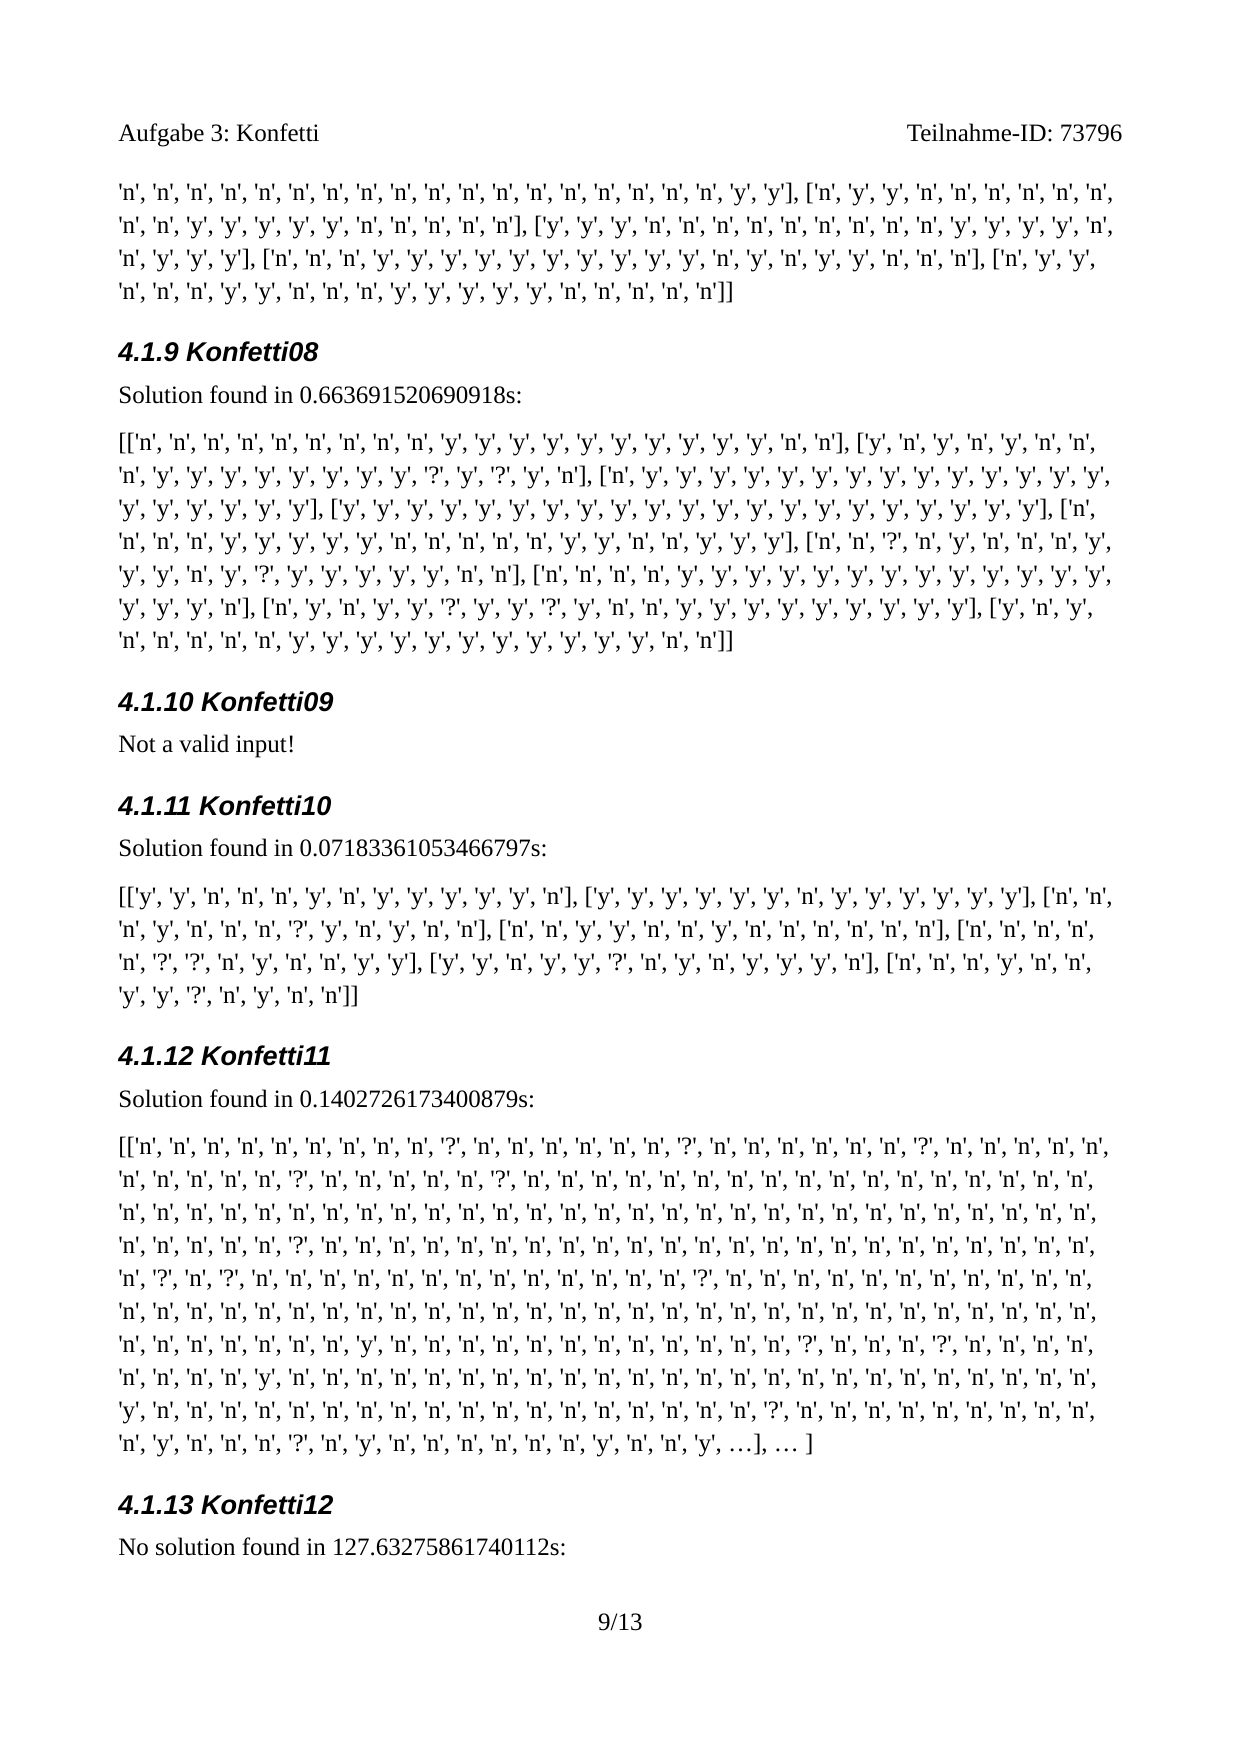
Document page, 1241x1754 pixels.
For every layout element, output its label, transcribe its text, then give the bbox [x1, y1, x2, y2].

text [['y', 'y', 'n', 'n', 'n', 'y', 'n', 'y', 'y', 'y', 'y', 'y', 'n'], ['y', 'y', 'y', 'y', 'y', 'y', 'n', 'y', 'y', 'y', 'y', 'y', 'y'], ['n', 'n', 'n', 'y', 'n', 'n', 'n', '?', 'y', 'n', 'y', 'n', 'n'], ['n', 'n', 'y', 'y', 'n', 'n', 'y', 'n', 'n', 'n', 'n', 'n', 'n'], ['n', 'n', 'n', 'n', 'n', '?', '?', 'n', 'y', 'n', 'n', 'y', 'y'], ['y', 'y', 'n', 'y', 'y', '?', 'n', 'y', 'n', 'y', 'y', 'y', 'n'], ['n', 'n', 'n', 'y', 'n', 'n', 'y', 'y', '?', 'n', 'y', 'n', 'n']] [118, 881, 1122, 1009]
subtitle 4.1.10 Konfetti09 [118, 686, 1122, 717]
text Solution found in 0.1402726173400879s: [118, 1084, 1122, 1112]
subtitle 4.1.9 Konfetti08 [118, 336, 1122, 367]
text [['n', 'n', 'n', 'n', 'n', 'n', 'n', 'n', 'n', '?', 'n', 'n', 'n', 'n', 'n', 'n', '?', 'n', 'n', 'n', 'n', 'n', 'n', '?', 'n', 'n', 'n', 'n', 'n', 'n', 'n', 'n', 'n', 'n', '?', 'n', 'n', 'n', 'n', 'n', '?', 'n', 'n', 'n', 'n', 'n', 'n', 'n', 'n', 'n', 'n', 'n', 'n', 'n', 'n', 'n', 'n', 'n', 'n', 'n', 'n', 'n', 'n', 'n', 'n', 'n', 'n', 'n', 'n', 'n', 'n', 'n', 'n', 'n', 'n', 'n', 'n', 'n', 'n', 'n', 'n', 'n', 'n', 'n', 'n', 'n', 'n', 'n', 'n', 'n', 'n', 'n', '?', 'n', 'n', 'n', 'n', 'n', 'n', 'n', 'n', 'n', 'n', 'n', 'n', 'n', 'n', 'n', 'n', 'n', 'n', 'n', 'n', 'n', 'n', 'n', 'n', '?', 'n', '?', 'n', 'n', 'n', 'n', 'n', 'n', 'n', 'n', 'n', 'n', 'n', 'n', 'n', '?', 'n', 'n', 'n', 'n', 'n', 'n', 'n', 'n', 'n', 'n', 'n', 'n', 'n', 'n', 'n', 'n', 'n', 'n', 'n', 'n', 'n', 'n', 'n', 'n', 'n', 'n', 'n', 'n', 'n', 'n', 'n', 'n', 'n', 'n', 'n', 'n', 'n', 'n', 'n', 'n', 'n', 'n', 'n', 'n', 'n', 'n', 'n', 'y', 'n', 'n', 'n', 'n', 'n', 'n', 'n', 'n', 'n', 'n', 'n', 'n', '?', 'n', 'n', 'n', '?', 'n', 'n', 'n', 'n', 'n', 'n', 'n', 'n', 'y', 'n', 'n', 'n', 'n', 'n', 'n', 'n', 'n', 'n', 'n', 'n', 'n', 'n', 'n', 'n', 'n', 'n', 'n', 'n', 'n', 'n', 'n', 'n', 'n', 'y', 'n', 'n', 'n', 'n', 'n', 'n', 'n', 'n', 'n', 'n', 'n', 'n', 'n', 'n', 'n', 'n', 'n', 'n', '?', 'n', 'n', 'n', 'n', 'n', 'n', 'n', 'n', 'n', 'n', 'y', 'n', 'n', 'n', '?', 'n', 'y', 'n', 'n', 'n', 'n', 'n', 'n', 'y', 'n', 'n', 'y', …], … ] [118, 1131, 1122, 1457]
text Not a valid input! [118, 729, 1122, 758]
subtitle 4.1.12 Konfetti11 [118, 1040, 1122, 1071]
text Solution found in 0.663691520690918s: [118, 380, 1122, 408]
subtitle 4.1.13 Konfetti12 [118, 1489, 1122, 1520]
text 'n', 'n', 'n', 'n', 'n', 'n', 'n', 'n', 'n', 'n', 'n', 'n', 'n', 'n', 'n', 'n', 'n', 'n', 'y', 'y'], ['n', 'y', 'y', 'n', 'n', 'n', 'n', 'n', 'n', 'n', 'n', 'y', 'y', 'y', 'y', 'y', 'n', 'n', 'n', 'n', 'n'], ['y', 'y', 'y', 'n', 'n', 'n', 'n', 'n', 'n', 'n', 'n', 'n', 'y', 'y', 'y', 'y', 'n', 'n', 'y', 'y', 'y'], ['n', 'n', 'n', 'y', 'y', 'y', 'y', 'y', 'y', 'y', 'y', 'y', 'y', 'n', 'y', 'n', 'y', 'y', 'n', 'n', 'n'], ['n', 'y', 'y', 'n', 'n', 'n', 'y', 'y', 'n', 'n', 'n', 'y', 'y', 'y', 'y', 'y', 'n', 'n', 'n', 'n', 'n']] [118, 177, 1122, 305]
text No solution found in 127.63275861740112s: [118, 1532, 1122, 1561]
subtitle 4.1.11 Konfetti10 [118, 789, 1122, 821]
text [['n', 'n', 'n', 'n', 'n', 'n', 'n', 'n', 'n', 'y', 'y', 'y', 'y', 'y', 'y', 'y', 'y', 'y', 'y', 'n', 'n'], ['y', 'n', 'y', 'n', 'y', 'n', 'n', 'n', 'y', 'y', 'y', 'y', 'y', 'y', 'y', 'y', '?', 'y', '?', 'y', 'n'], ['n', 'y', 'y', 'y', 'y', 'y', 'y', 'y', 'y', 'y', 'y', 'y', 'y', 'y', 'y', 'y', 'y', 'y', 'y', 'y', 'y'], ['y', 'y', 'y', 'y', 'y', 'y', 'y', 'y', 'y', 'y', 'y', 'y', 'y', 'y', 'y', 'y', 'y', 'y', 'y', 'y', 'y'], ['n', 'n', 'n', 'n', 'y', 'y', 'y', 'y', 'y', 'n', 'n', 'n', 'n', 'n', 'y', 'y', 'n', 'n', 'y', 'y', 'y'], ['n', 'n', '?', 'n', 'y', 'n', 'n', 'n', 'y', 'y', 'y', 'n', 'y', '?', 'y', 'y', 'y', 'y', 'y', 'n', 'n'], ['n', 'n', 'n', 'n', 'y', 'y', 'y', 'y', 'y', 'y', 'y', 'y', 'y', 'y', 'y', 'y', 'y', 'y', 'y', 'y', 'n'], ['n', 'y', 'n', 'y', 'y', '?', 'y', 'y', '?', 'y', 'n', 'n', 'y', 'y', 'y', 'y', 'y', 'y', 'y', 'y', 'y'], ['y', 'n', 'y', 'n', 'n', 'n', 'n', 'n', 'y', 'y', 'y', 'y', 'y', 'y', 'y', 'y', 'y', 'y', 'y', 'n', 'n']] [118, 427, 1122, 654]
text Solution found in 0.07183361053466797s: [118, 833, 1122, 862]
